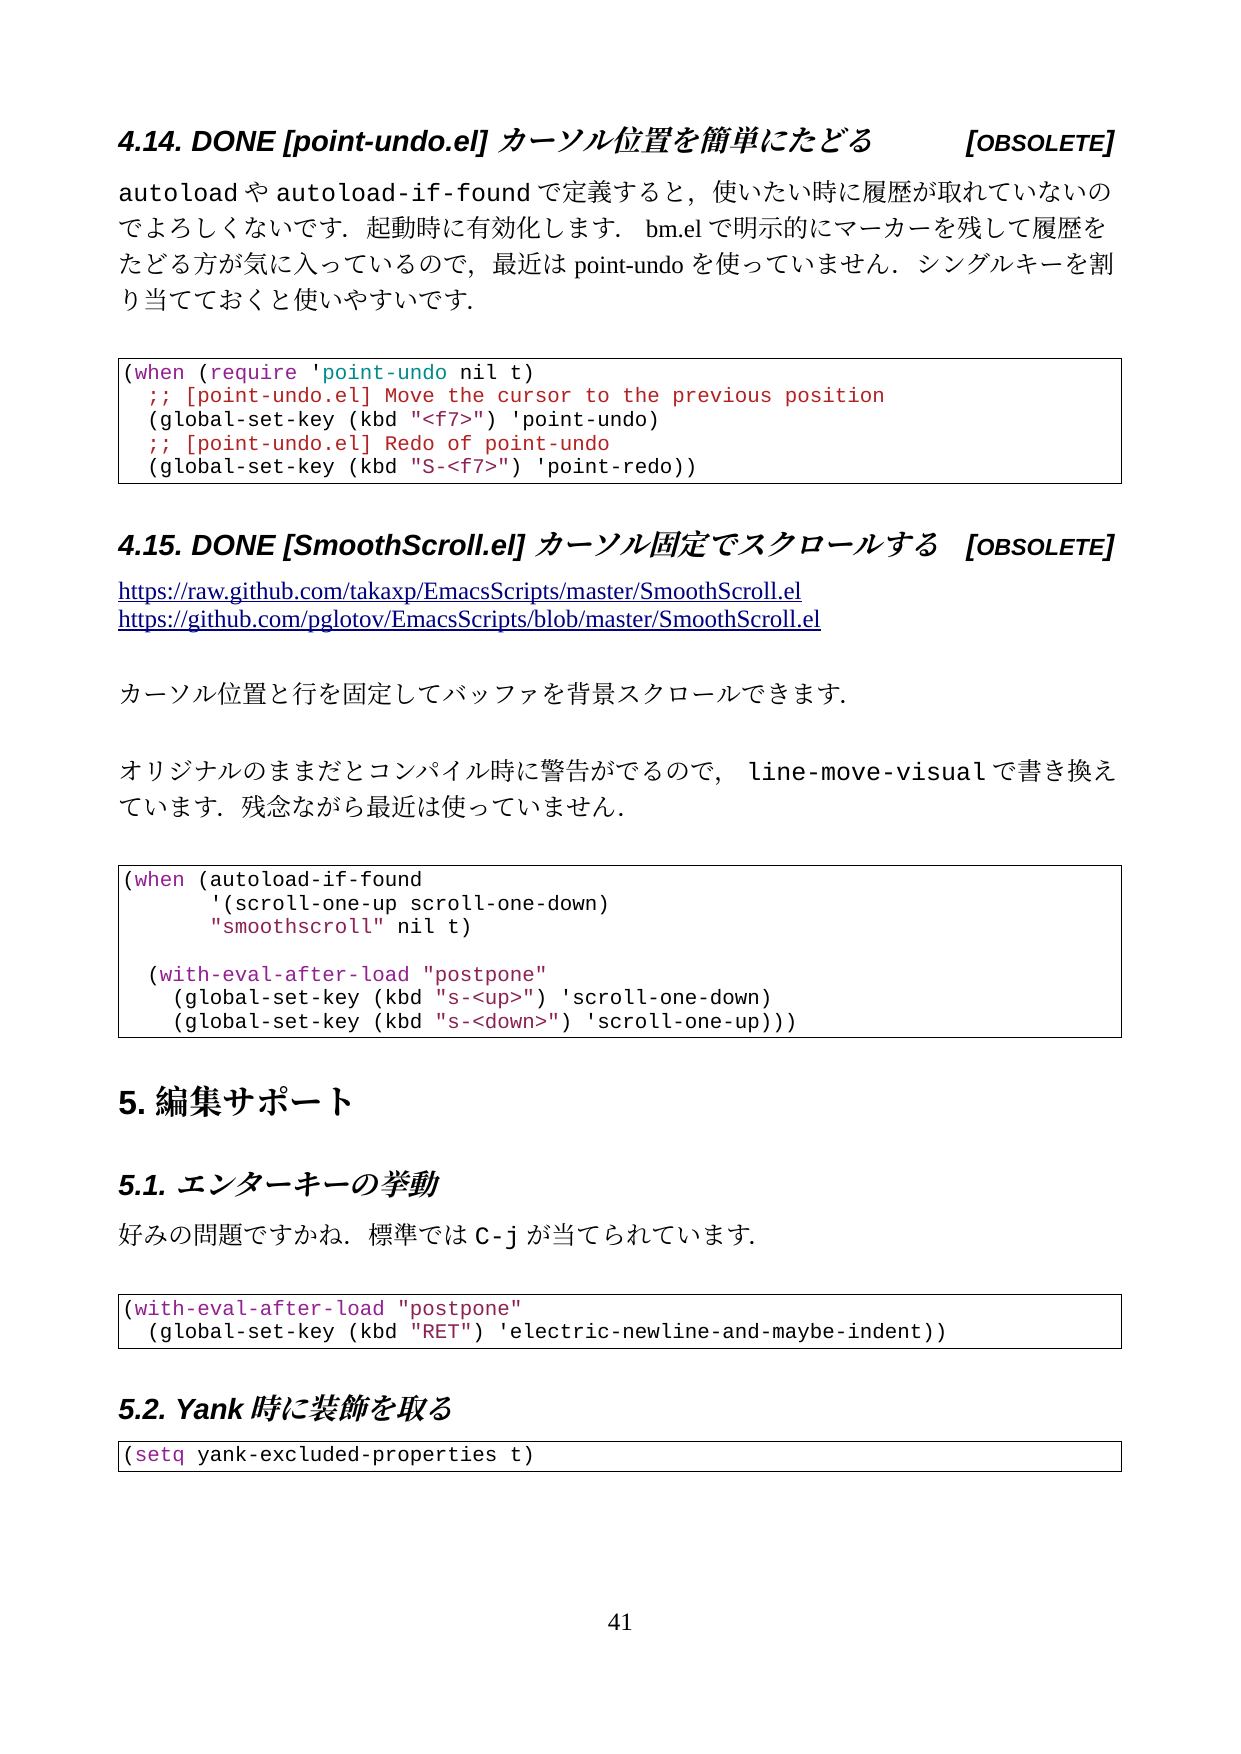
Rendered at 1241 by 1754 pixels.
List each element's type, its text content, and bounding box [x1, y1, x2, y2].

text (with-eval-after-load "postpone" [119, 960, 1121, 983]
subtitle 編集サポート [118, 1076, 1122, 1124]
text (global-set-key (kbd "s-<down>") 'scroll-one-up))) [119, 1007, 1121, 1037]
text '(scroll-one-up scroll-one-down) [119, 889, 1121, 912]
text https://raw.github.com/takaxp/EmacsScripts/master/SmoothScroll.el https://github.com/pglotov/EmacsScripts/blob/master/SmoothScroll.el [118, 576, 1122, 662]
text "smoothscroll" nil t) [119, 912, 1121, 936]
subtitle Yank時に装飾を取る [118, 1386, 1122, 1428]
text (global-set-key (kbd "<f7>") 'point-undo) [119, 405, 1121, 429]
text (when (require 'point-undo nil t) [119, 359, 1121, 381]
text (with-eval-after-load "postpone" [119, 1295, 1121, 1317]
text オリジナルのままだとコンパイル時に警告がでるので， line-move-visual で書き換えています．残念ながら最近は使っていません． [118, 752, 1122, 853]
text カーソル位置と行を固定してバッファを背景スクロールできます． [118, 674, 1122, 739]
text autoload や autoload-if-found で定義すると，使いたい時に履歴が取れていないのでよろしくないです．起動時に有効化します． bm.el で明示的にマーカーを残して履歴をたどる方が気に入っているので，最近は point-undo を使っていません．シングルキーを割り当てておくと使いやすいです． [118, 172, 1122, 345]
text (global-set-key (kbd "S-<f7>") 'point-redo)) [119, 452, 1121, 483]
text ;; [point-undo.el] Move the cursor to the previous position [119, 381, 1121, 405]
subtitle DONE [SmoothScroll.el] カーソル固定でスクロールする [obsolete] [118, 521, 1122, 563]
text (when (autoload-if-found [119, 866, 1121, 889]
text (setq yank-excluded-properties t) [119, 1442, 1121, 1471]
text (global-set-key (kbd "RET") 'electric-newline-and-maybe-indent)) [119, 1317, 1121, 1348]
subtitle DONE [point-undo.el] カーソル位置を簡単にたどる [obsolete] [118, 118, 1122, 160]
text (global-set-key (kbd "s-<up>") 'scroll-one-down) [119, 983, 1121, 1007]
text 好みの問題ですかね．標準では C-j が当てられています． [118, 1216, 1122, 1281]
subtitle エンターキーの挙動 [118, 1162, 1122, 1203]
text ;; [point-undo.el] Redo of point-undo [119, 429, 1121, 452]
